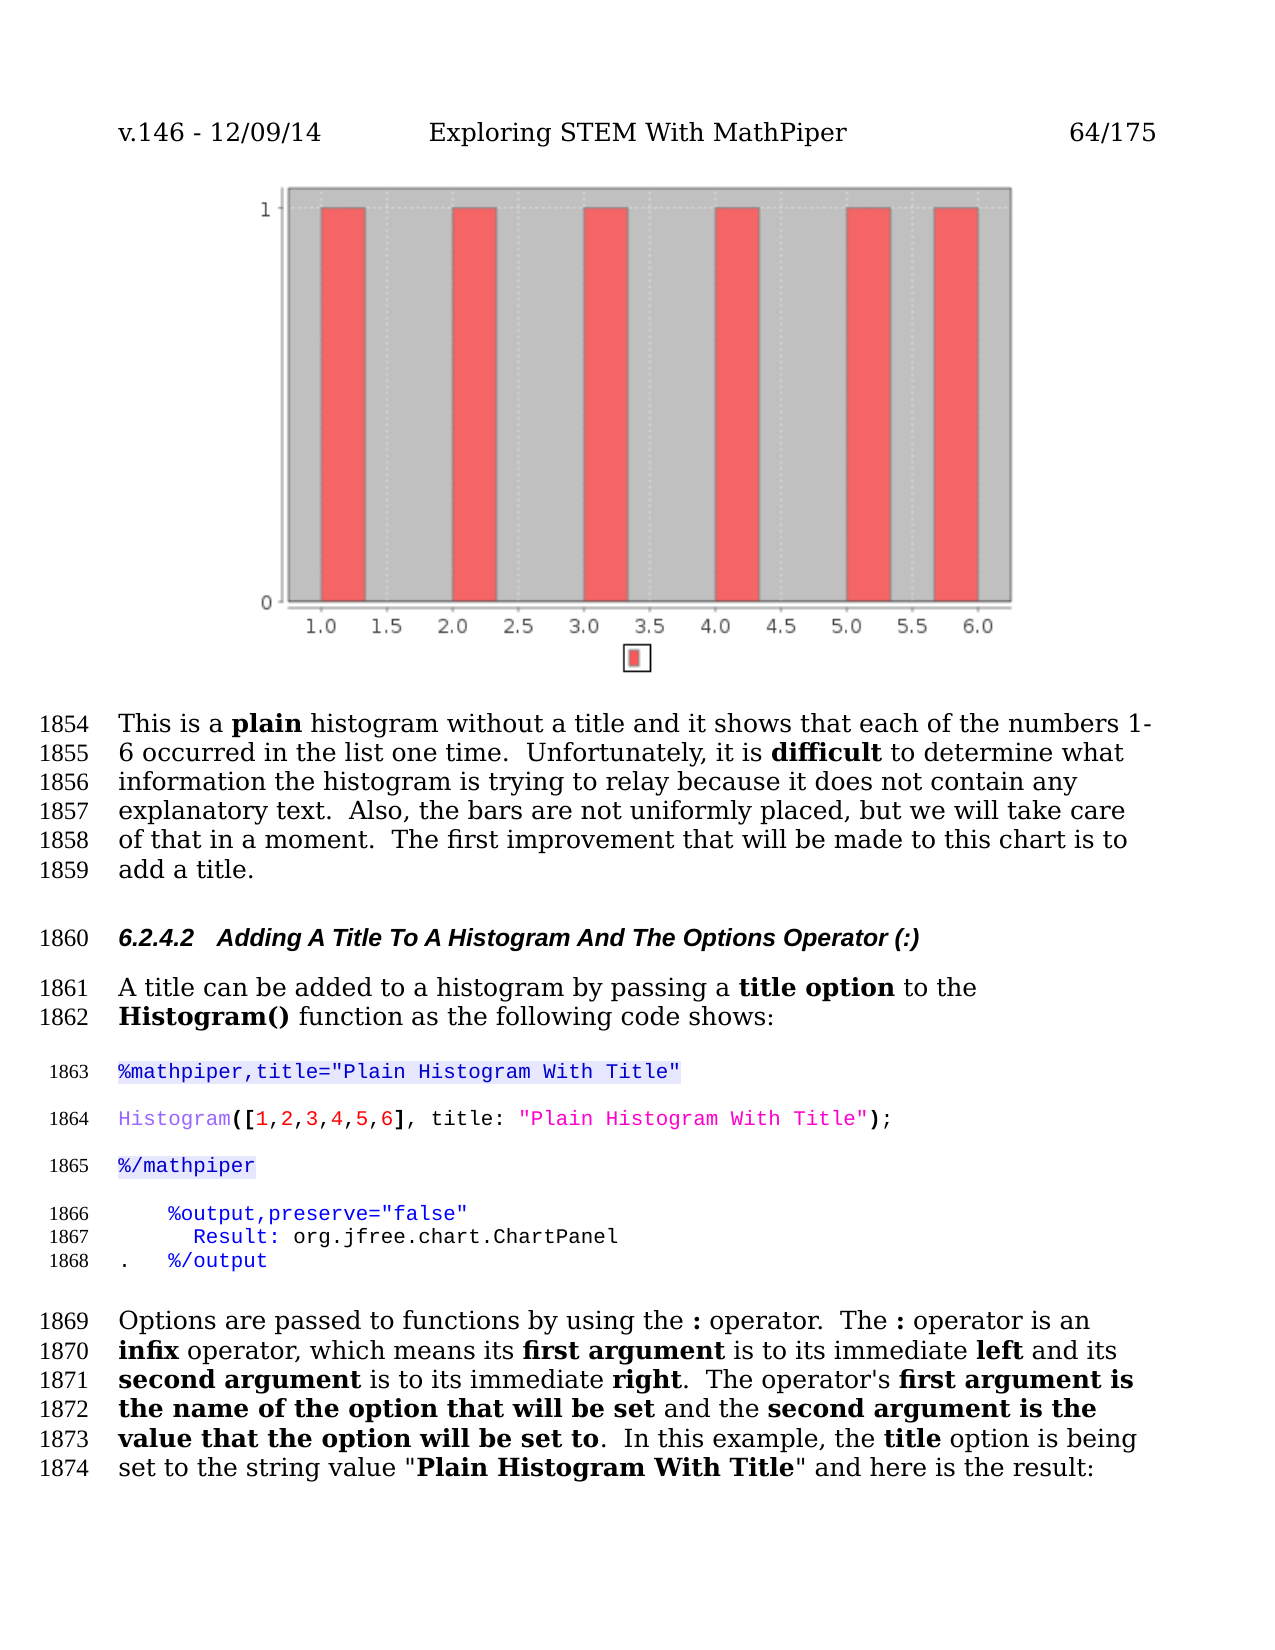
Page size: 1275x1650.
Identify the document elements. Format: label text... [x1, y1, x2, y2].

text %/mathpiper [118, 1156, 1157, 1179]
subtitle Adding A Title To A Histogram And The Options Operator (:) [118, 923, 1157, 952]
text Histogram([1,2,3,4,5,6], title: "Plain Histogram With Title"); [118, 1108, 1157, 1132]
text Result: org.jfree.chart.ChartPanel [118, 1226, 1157, 1250]
text . %/output [118, 1250, 1157, 1274]
text A title can be added to a histogram by passing a title option to the Histogram() function as the following code shows: [118, 972, 1157, 1031]
text %mathpiper,title="Plain Histogram With Title" [118, 1061, 1157, 1084]
text Options are passed to functions by using the : operator. The : operator is an infix operator, which means its first argument is to its immediate left and its second argument is to its immediate right. The operator's first argument is the name of the option that will be set and the second argument is the value that the option will be set to. In this example, the title option is being set to the string value "Plain Histogram With Title" and here is the result: [118, 1306, 1157, 1483]
picture [245, 176, 1030, 674]
text This is a plain histogram without a title and it shows that each of the numbers 1-6 occurred in the list one time. Unfortunately, it is difficult to determine what information the histogram is trying to relay because it does not contain any explanatory text. Also, the bars are not uniformly placed, but we will take care of that in a moment. The first improvement that will be made to this chart is to add a title. [118, 708, 1157, 884]
text %output,preserve="false" [118, 1203, 1157, 1226]
